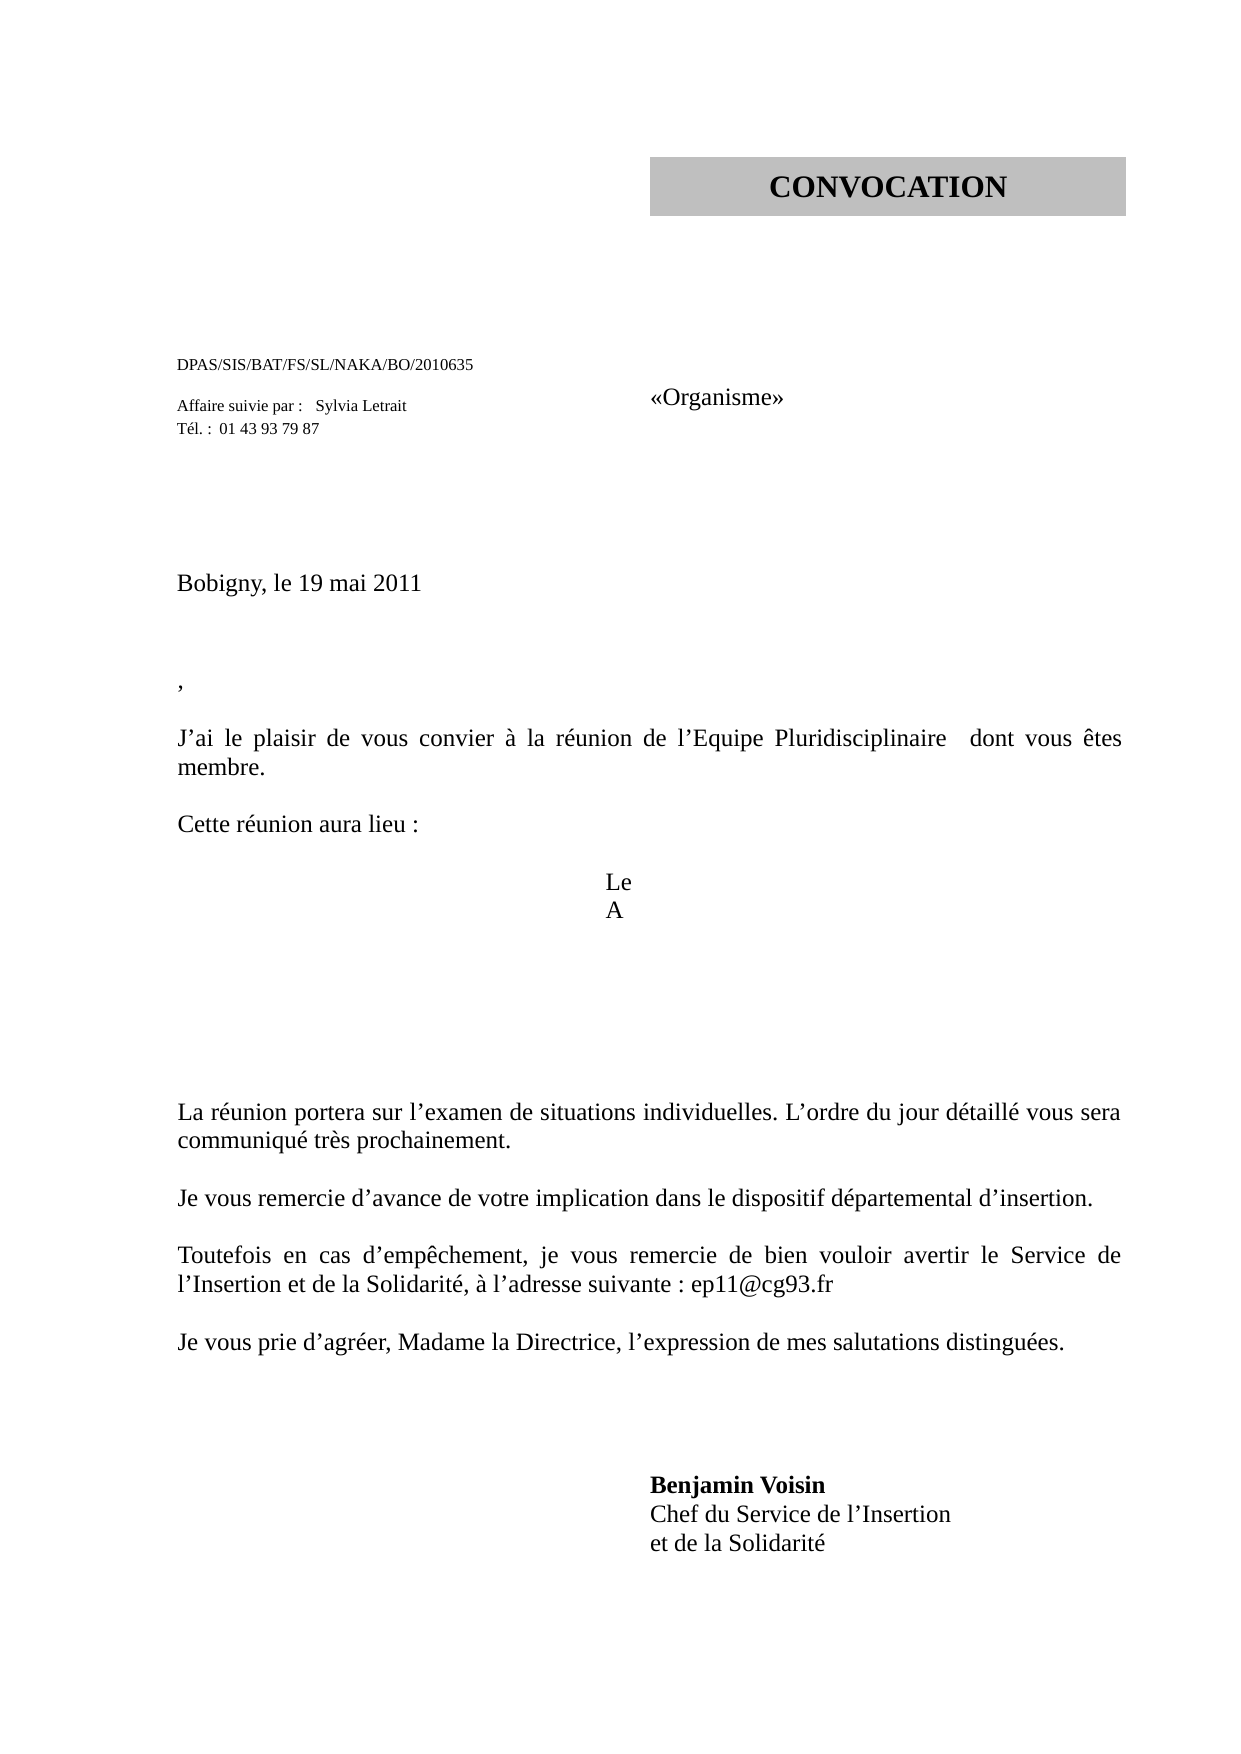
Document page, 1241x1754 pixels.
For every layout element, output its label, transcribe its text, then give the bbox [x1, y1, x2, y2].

text La réunion portera sur l’examen de situations individuelles. L’ordre du jour détaillé vous sera communiqué très prochainement. [177, 1097, 1122, 1154]
text Je vous remercie d’avance de votre implication dans le dispositif départemental d’insertion. [177, 1183, 1122, 1212]
text Toutefois en cas d’empêchement, je vous remercie de bien vouloir avertir le Service de l’Insertion et de la Solidarité, à l’adresse suivante : ep11@cg93.fr [177, 1240, 1122, 1298]
text A [605, 895, 1122, 924]
table_header [177, 157, 621, 352]
table_cell [650, 250, 1126, 308]
table_header CONVOCATION [650, 157, 1126, 216]
table_cell [177, 497, 621, 569]
table_cell Tél. : [177, 416, 219, 497]
table_cell «Organisme» [650, 325, 1126, 497]
text Benjamin Voisin [650, 1470, 1122, 1499]
text et de la Solidarité [650, 1528, 1122, 1557]
table_cell 01 43 93 79 87 [219, 416, 621, 497]
text J’ai le plaisir de vous convier à la réunion de l’Equipe Pluridisciplinaire dont vous êtes membre. [177, 723, 1122, 780]
table_cell Sylvia Letrait [315, 393, 621, 416]
text Chef du Service de l’Insertion [650, 1499, 1122, 1528]
text Je vous prie d’agréer, Madame la Directrice, l’expression de mes salutations distinguées. [177, 1327, 1122, 1355]
table_cell Affaire suivie par : [177, 393, 315, 416]
table_cell [650, 216, 1126, 241]
table_header [621, 157, 650, 569]
table_cell [650, 308, 1126, 324]
table_cell [177, 381, 621, 393]
table_cell DPAS/SIS/BAT/FS/SL/NAKA/BO/2010635 [177, 352, 621, 381]
table_cell Bobigny, le 19 mai 2011 [177, 570, 1126, 636]
table_cell [650, 497, 1126, 569]
text Cette réunion aura lieu : [177, 809, 1122, 838]
table_cell [650, 241, 1126, 249]
text , [177, 665, 1122, 694]
text Le [605, 867, 1122, 895]
